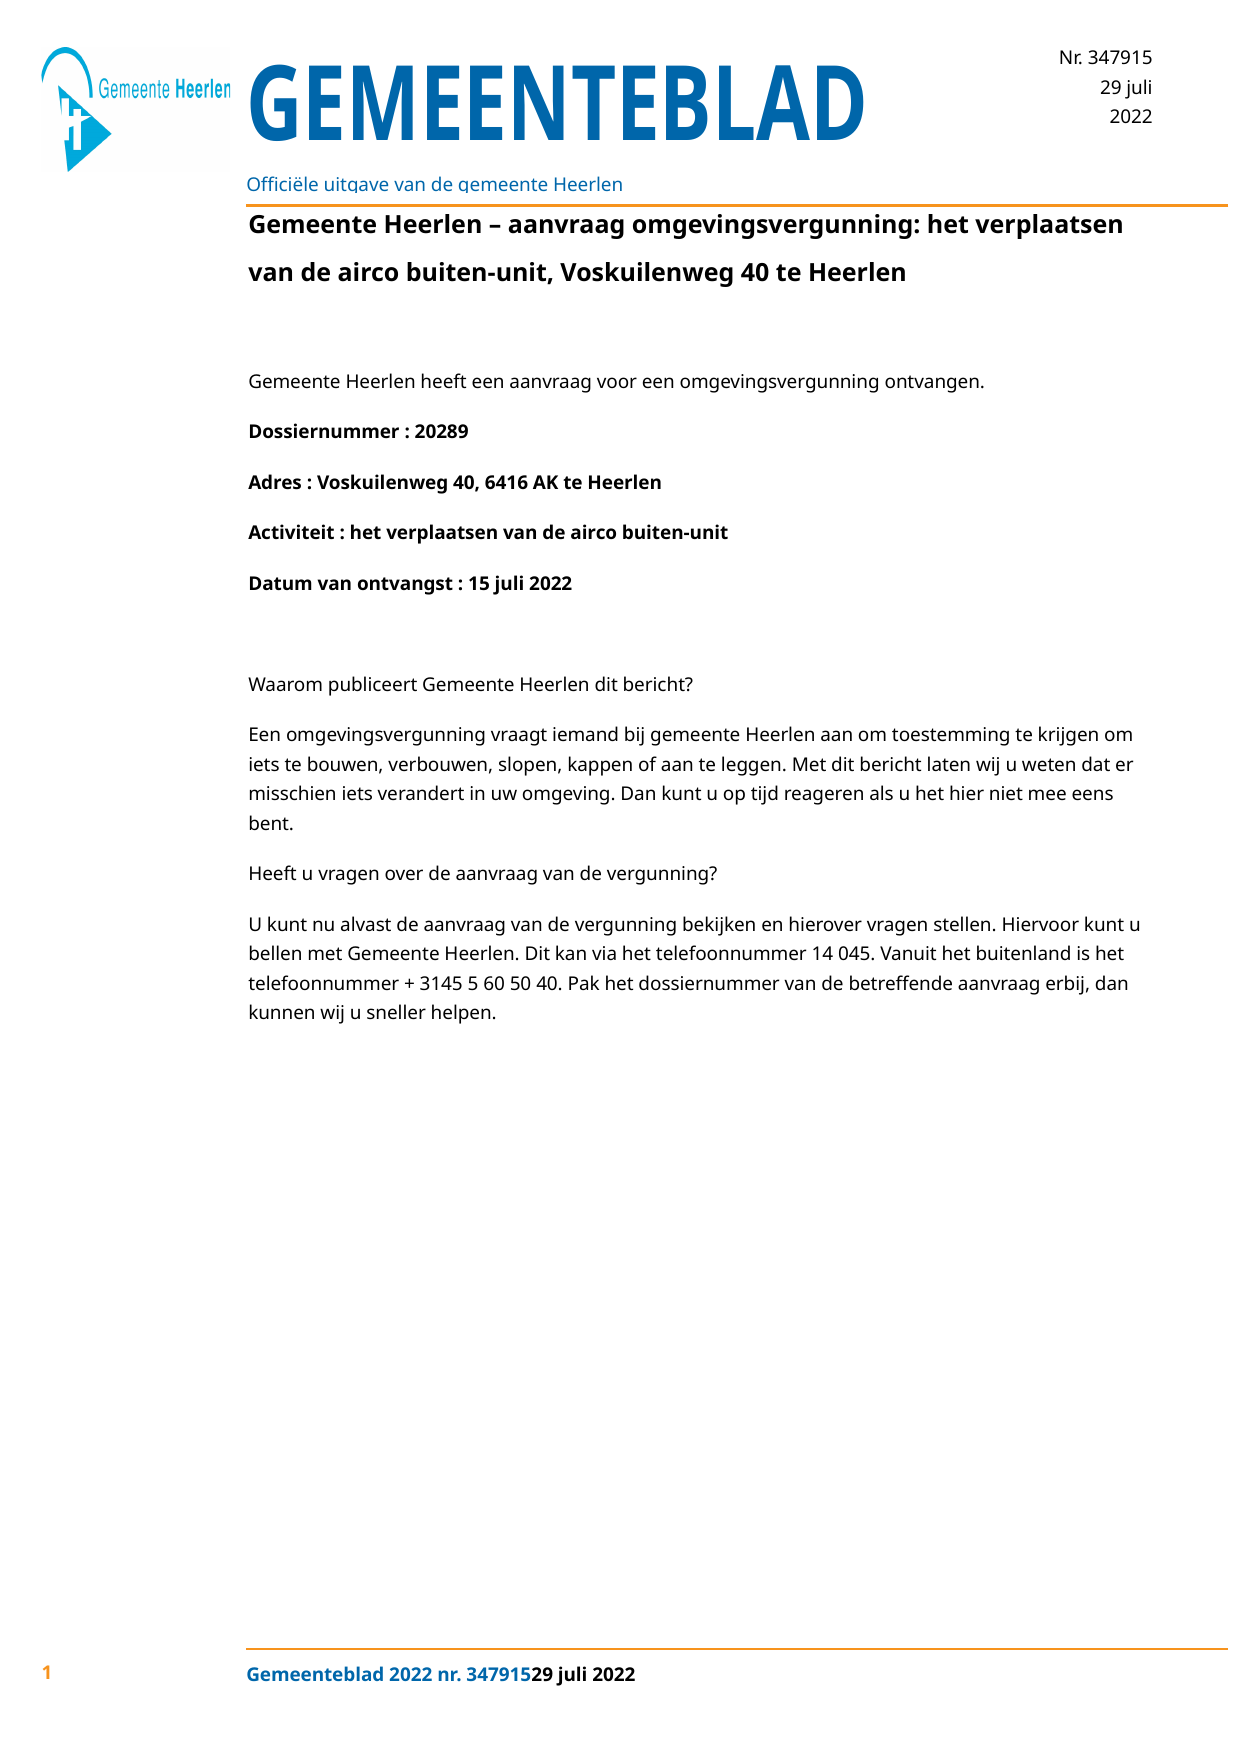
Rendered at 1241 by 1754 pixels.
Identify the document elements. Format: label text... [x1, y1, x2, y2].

text Een omgevingsvergunning vraagt iemand bij gemeente Heerlen aan om toestemming te krijgen om iets te bouwen, verbouwen, slopen, kappen of aan te leggen. Met dit bericht laten wij u weten dat er misschien iets verandert in uw omgeving. Dan kunt u op tijd reageren als u het hier niet mee eens bent. [248, 721, 1152, 836]
text Gemeente Heerlen heeft een aanvraag voor een omgevingsvergunning ontvangen. [248, 368, 1152, 394]
text Adres : Voskuilenweg 40, 6416 AK te Heerlen [248, 469, 1152, 495]
text Dossiernummer : 20289 [248, 419, 1152, 444]
text Gemeente Heerlen – aanvraag omgevingsvergunning: het verplaatsen van de airco buiten-unit, Voskuilenweg 40 te Heerlen [248, 207, 1152, 288]
text Waarom publiceert Gemeente Heerlen dit bericht? [248, 671, 1152, 697]
picture [41, 47, 59, 70]
text Datum van ontvangst : 15 juli 2022 [248, 570, 1152, 596]
text Activiteit : het verplaatsen van de airco buiten-unit [248, 519, 1152, 545]
picture [41, 47, 231, 172]
text U kunt nu alvast de aanvraag van de vergunning bekijken en hierover vragen stellen. Hiervoor kunt u bellen met Gemeente Heerlen. Dit kan via het telefoonnummer 14 045. Vanuit het buitenland is het telefoonnummer + 3145 5 60 50 40. Pak het dossiernummer van de betreffende aanvraag erbij, dan kunnen wij u sneller helpen. [248, 911, 1152, 1025]
text Heeft u vragen over de aanvraag van de vergunning? [248, 860, 1152, 886]
